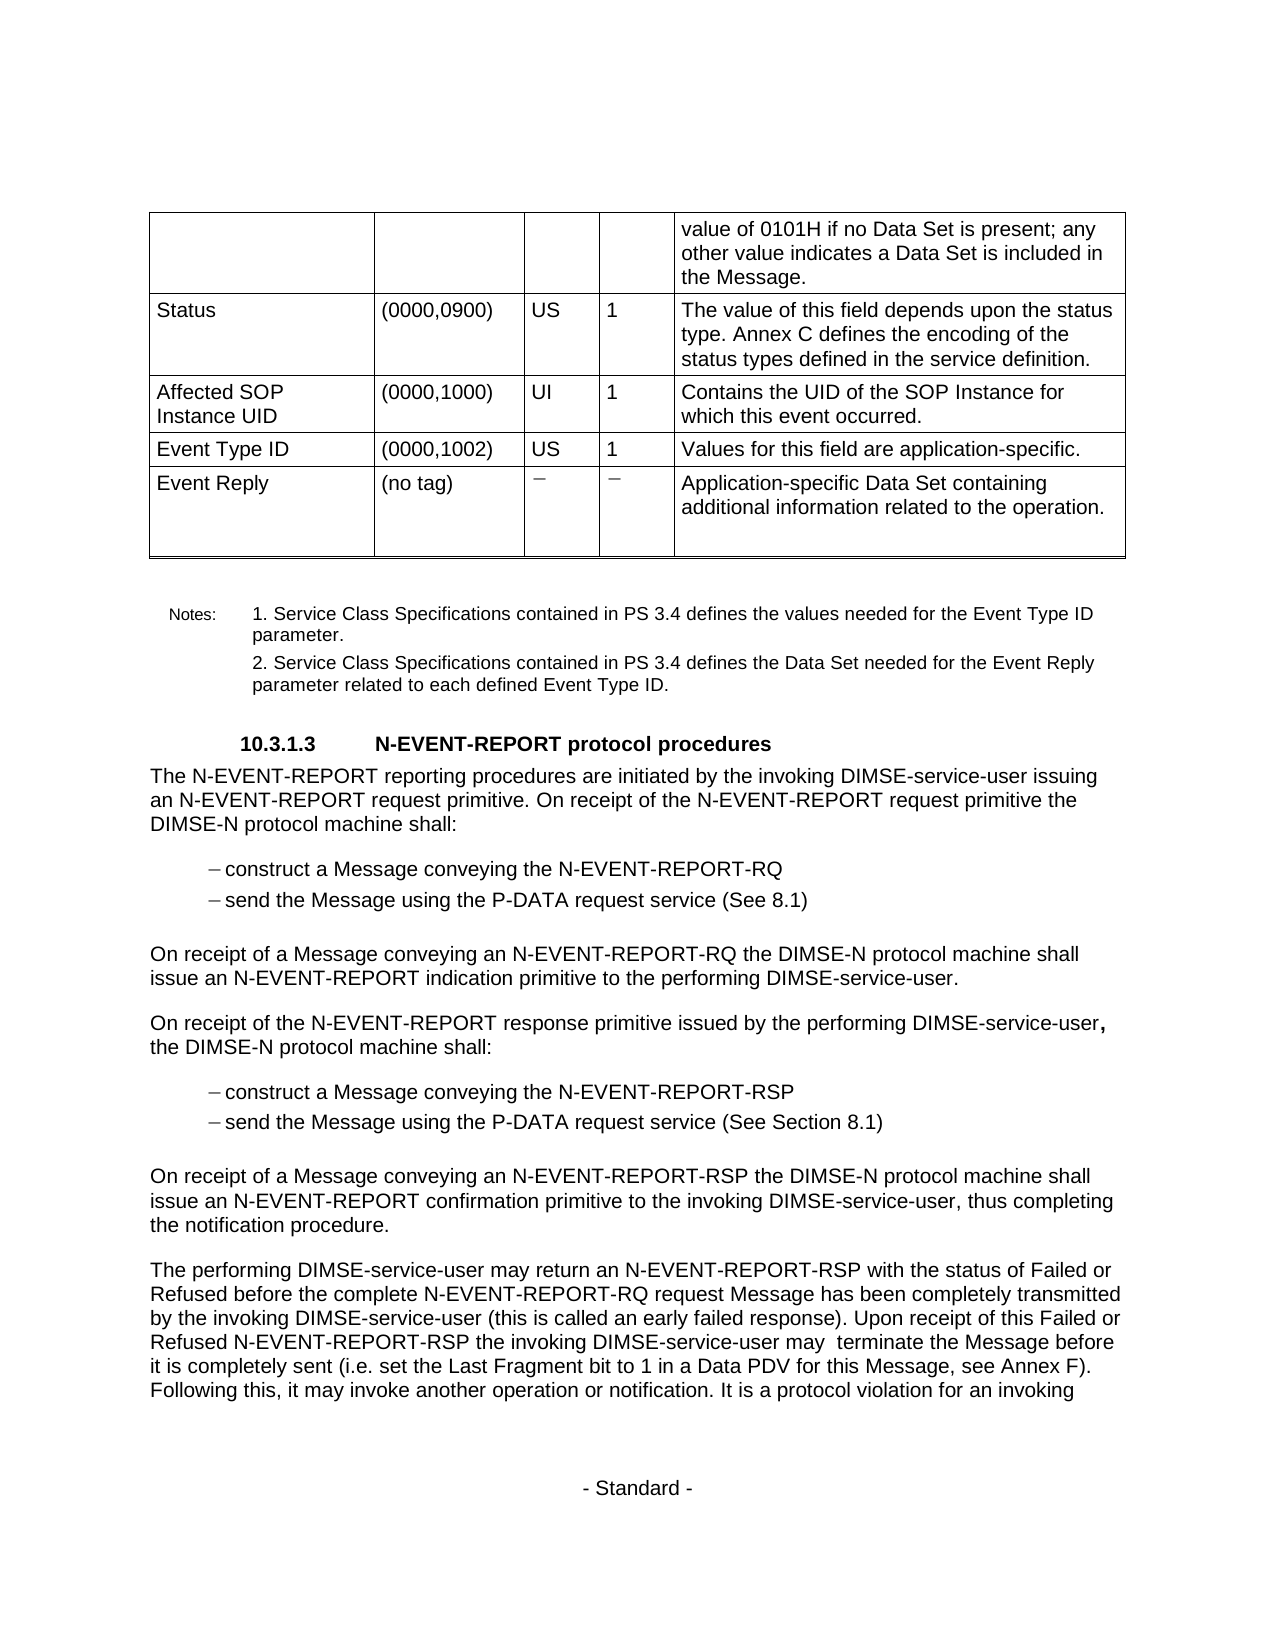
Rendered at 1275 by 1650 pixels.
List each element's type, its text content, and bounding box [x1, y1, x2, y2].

text  send the Message using the P-DATA request service (See 8.1) [206, 887, 1125, 936]
table_cell Contains the UID of the SOP Instance for which this event occurred. [675, 376, 1125, 432]
table_cell US [525, 433, 599, 466]
table_cell 1 [600, 294, 674, 375]
table_cell Event Reply [150, 467, 374, 556]
table_cell Event Type ID [150, 433, 374, 466]
text  send the Message using the P-DATA request service (See Section 8.1) [206, 1110, 1125, 1158]
table_cell UI [525, 376, 599, 432]
table_cell Status [150, 294, 374, 375]
table_cell Affected SOP Instance UID [150, 376, 374, 432]
table_cell Application-specific Data Set containing additional information related to the operation. [675, 467, 1125, 556]
text On receipt of a Message conveying an N-EVENT-REPORT-RSP the DIMSE-N protocol machine shall issue an N-EVENT-REPORT confirmation primitive to the invoking DIMSE-service-user, thus completing the notification procedure. [150, 1164, 1125, 1237]
table_cell Values for this field are application-specific. [675, 433, 1125, 466]
table_cell value of 0101H if no Data Set is present; any other value indicates a Data Set is included in the Message. [675, 213, 1125, 293]
table_cell The value of this field depends upon the status type. Annex C defines the encoding of the status types defined in the service definition. [675, 294, 1125, 375]
table_cell [600, 213, 674, 293]
table_cell (no tag) [375, 467, 524, 556]
table_cell (0000,0900) [375, 294, 524, 375]
text The performing DIMSE-service-user may return an N-EVENT-REPORT-RSP with the status of Failed or Refused before the complete N-EVENT-REPORT-RQ request Message has been completely transmitted by the invoking DIMSE-service-user (this is called an early failed response). Upon receipt of this Failed or Refused N-EVENT-REPORT-RSP the invoking DIMSE-service-user may terminate the Message before it is completely sent (i.e. set the Last Fragment bit to 1 in a Data PDV for this Message, see Annex F). Following this, it may invoke another operation or notification. It is a protocol violation for an invoking [150, 1257, 1125, 1402]
text 2. Service Class Specifications contained in PS 3.4 defines the Data Set needed for the Event Reply parameter related to each defined Event Type ID. [252, 652, 1125, 695]
table_cell 1 [600, 433, 674, 466]
table_cell [525, 213, 599, 293]
text  construct a Message conveying the N-EVENT-REPORT-RQ [206, 857, 1125, 881]
table_cell [375, 213, 524, 293]
text On receipt of a Message conveying an N-EVENT-REPORT-RQ the DIMSE-N protocol machine shall issue an N-EVENT-REPORT indication primitive to the performing DIMSE-service-user. [150, 942, 1125, 990]
text  construct a Message conveying the N-EVENT-REPORT-RSP [206, 1080, 1125, 1104]
table_cell  [525, 467, 599, 556]
table_cell US [525, 294, 599, 375]
table_cell 1 [600, 376, 674, 432]
text The N-EVENT-REPORT reporting procedures are initiated by the invoking DIMSE-service-user issuing an N-EVENT-REPORT request primitive. On receipt of the N-EVENT-REPORT request primitive the DIMSE-N protocol machine shall: [150, 764, 1125, 836]
text Notes: 1. Service Class Specifications contained in PS 3.4 defines the values needed for the Event Type ID parameter. [169, 603, 1125, 646]
table_cell (0000,1002) [375, 433, 524, 466]
table_cell (0000,1000) [375, 376, 524, 432]
table_cell  [600, 467, 674, 556]
text On receipt of the N-EVENT-REPORT response primitive issued by the performing DIMSE-service-user, the DIMSE-N protocol machine shall: [150, 1011, 1125, 1059]
subtitle 10.3.1.3 N-EVENT-REPORT protocol procedures [150, 732, 1125, 756]
table_cell [150, 213, 374, 293]
